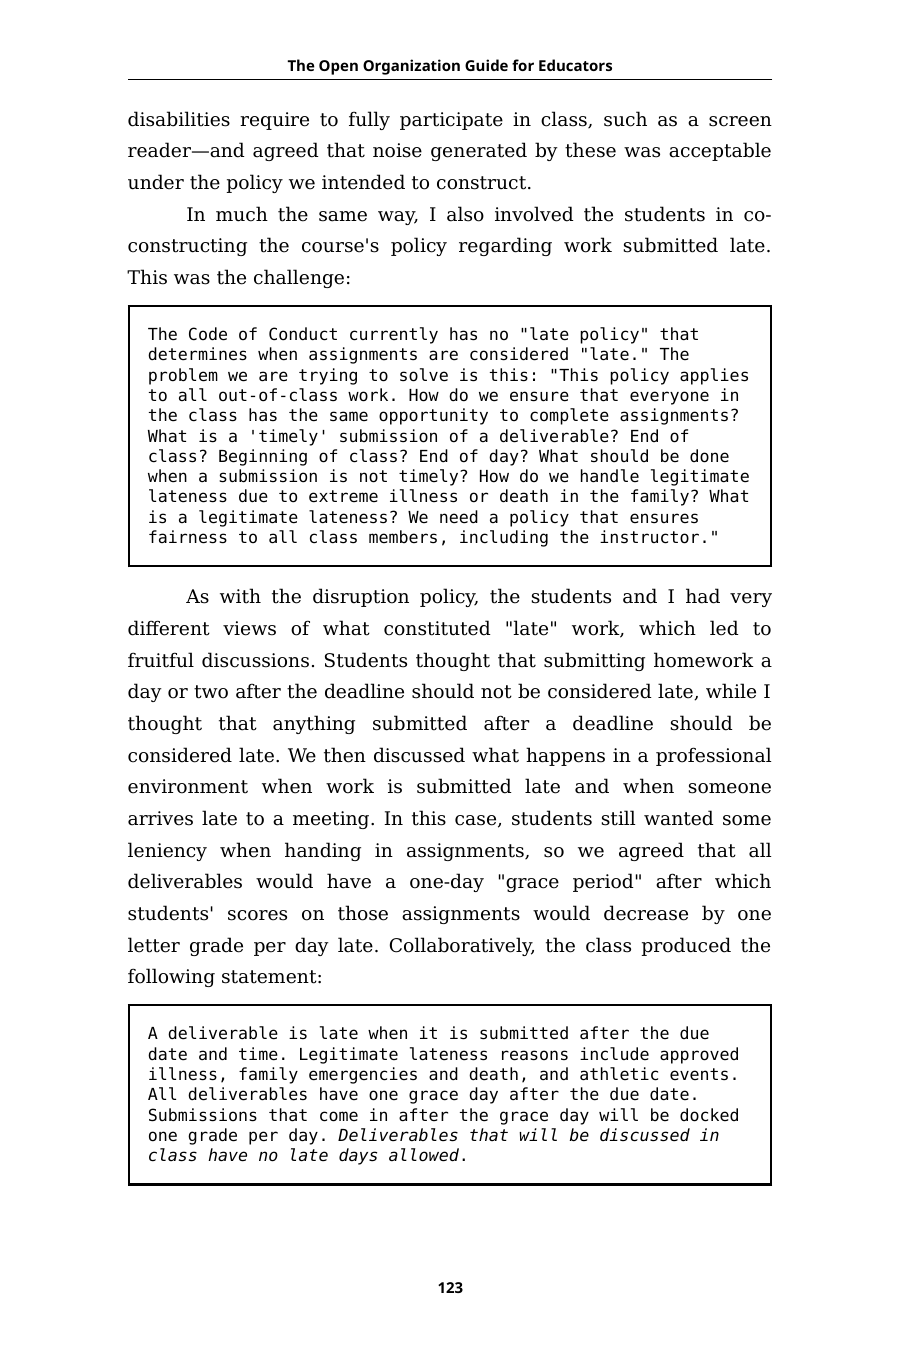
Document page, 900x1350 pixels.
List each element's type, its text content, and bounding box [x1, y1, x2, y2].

text As with the disruption policy, the students and I had very different views of what constituted "late" work, which led to fruitful discussions. Students thought that submitting homework a day or two after the deadline should not be considered late, while I thought that anything submitted after a deadline should be considered late. We then discussed what happens in a professional environment when work is submitted late and when someone arrives late to a meeting. In this case, students still wanted some leniency when handing in assignments, so we agreed that all deliverables would have a one-day "grace period" after which students' scores on those assignments would decrease by one letter grade per day late. Collaboratively, the class produced the following statement: [127, 586, 772, 988]
text A deliverable is late when it is submitted after the due date and time. Legitimate lateness reasons include approved illness, family emergencies and death, and athletic events. All deliverables have one grace day after the due date. Submissions that come in after the grace day will be docked one grade per day. Deliverables that will be discussed in class have no late days allowed. [130, 1006, 770, 1183]
text The Code of Conduct currently has no "late policy" that determines when assignments are considered "late." The problem we are trying to solve is this: "This policy applies to all out-of-class work. How do we ensure that everyone in the class has the same opportunity to complete assignments? What is a 'timely' submission of a deliverable? End of class? Beginning of class? End of day? What should be done when a submission is not timely? How do we handle legitimate lateness due to extreme illness or death in the family? What is a legitimate lateness? We need a policy that ensures fairness to all class members, including the instructor." [130, 307, 770, 565]
text disabilities require to fully participate in class, such as a screen reader—and agreed that noise generated by these was acceptable under the policy we intended to construct. [127, 109, 772, 194]
text In much the same way, I also involved the students in co-constructing the course's policy regarding work submitted late. This was the challenge: [127, 204, 772, 289]
